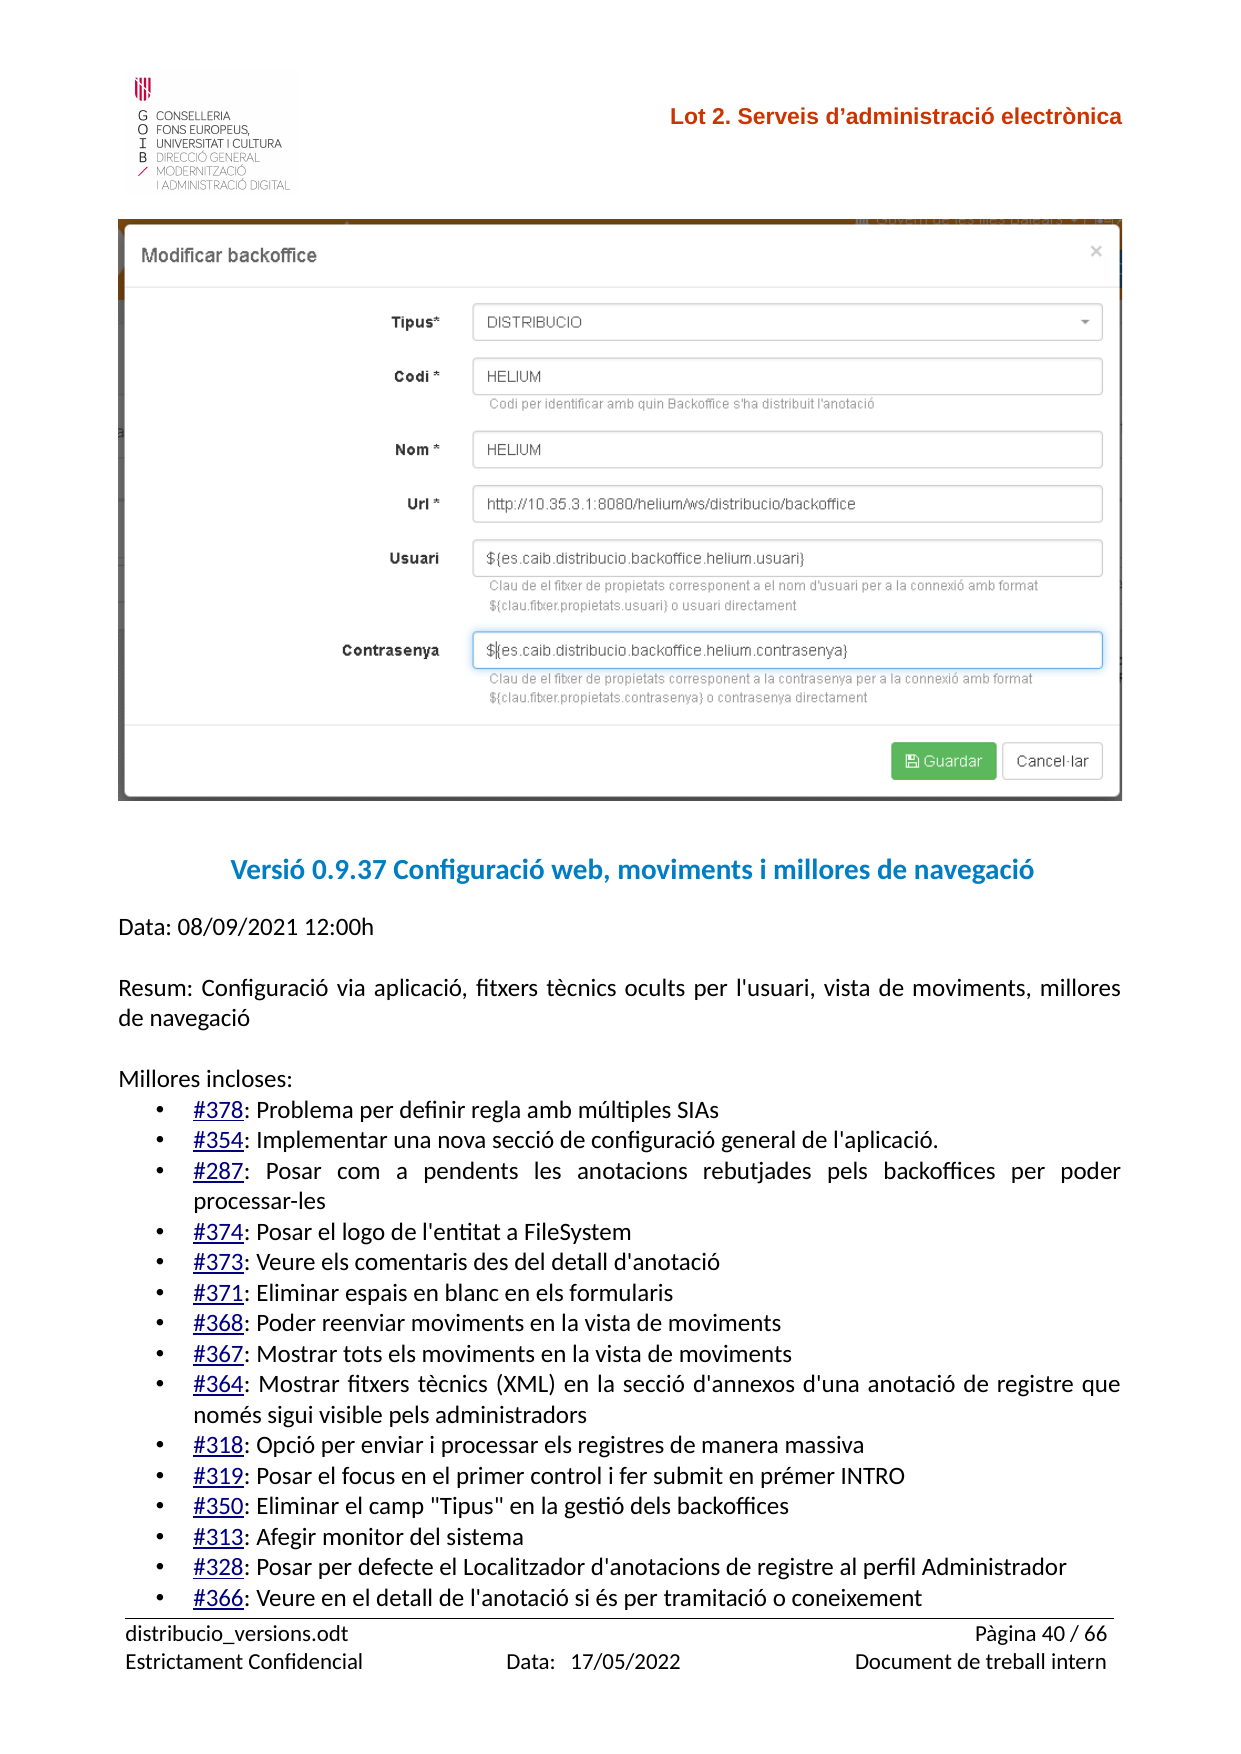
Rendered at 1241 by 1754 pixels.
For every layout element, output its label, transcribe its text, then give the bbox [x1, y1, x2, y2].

list #354: Implementar una nova secció de configuració general de l'aplicació. [156, 1124, 1122, 1155]
list #378: Problema per definir regla amb múltiples SIAs [156, 1094, 1122, 1124]
text Millores incloses: [118, 1063, 1122, 1094]
list #368: Poder reenviar moviments en la vista de moviments [156, 1307, 1122, 1338]
text Resum: Configuració via aplicació, fitxers tècnics ocults per l'usuari, vista de moviments, millores de navegació [118, 972, 1122, 1033]
list #373: Veure els comentaris des del detall d'anotació [156, 1246, 1122, 1277]
picture [126, 70, 299, 197]
list #374: Posar el logo de l'entitat a FileSystem [156, 1216, 1122, 1246]
list #319: Posar el focus en el primer control i fer submit en prémer INTRO [156, 1460, 1122, 1491]
list #287: Posar com a pendents les anotacions rebutjades pels backoffices per poder processar-les [156, 1155, 1122, 1216]
subtitle Versió 0.9.37 Configuració web, moviments i millores de navegació [153, 851, 1122, 887]
list #318: Opció per enviar i processar els registres de manera massiva [156, 1429, 1122, 1460]
list #313: Afegir monitor del sistema [156, 1521, 1122, 1552]
picture [118, 219, 1123, 801]
list #366: Veure en el detall de l'anotació si és per tramitació o coneixement [156, 1582, 1122, 1613]
list #371: Eliminar espais en blanc en els formularis [156, 1277, 1122, 1307]
text Data: 08/09/2021 12:00h [118, 911, 1122, 941]
list #364: Mostrar fitxers tècnics (XML) en la secció d'annexos d'una anotació de registre que només sigui visible pels administradors [156, 1368, 1122, 1429]
list #328: Posar per defecte el Localitzador d'anotacions de registre al perfil Administrador [156, 1552, 1122, 1582]
list #350: Eliminar el camp "Tipus" en la gestió dels backoffices [156, 1491, 1122, 1521]
list #367: Mostrar tots els moviments en la vista de moviments [156, 1338, 1122, 1368]
